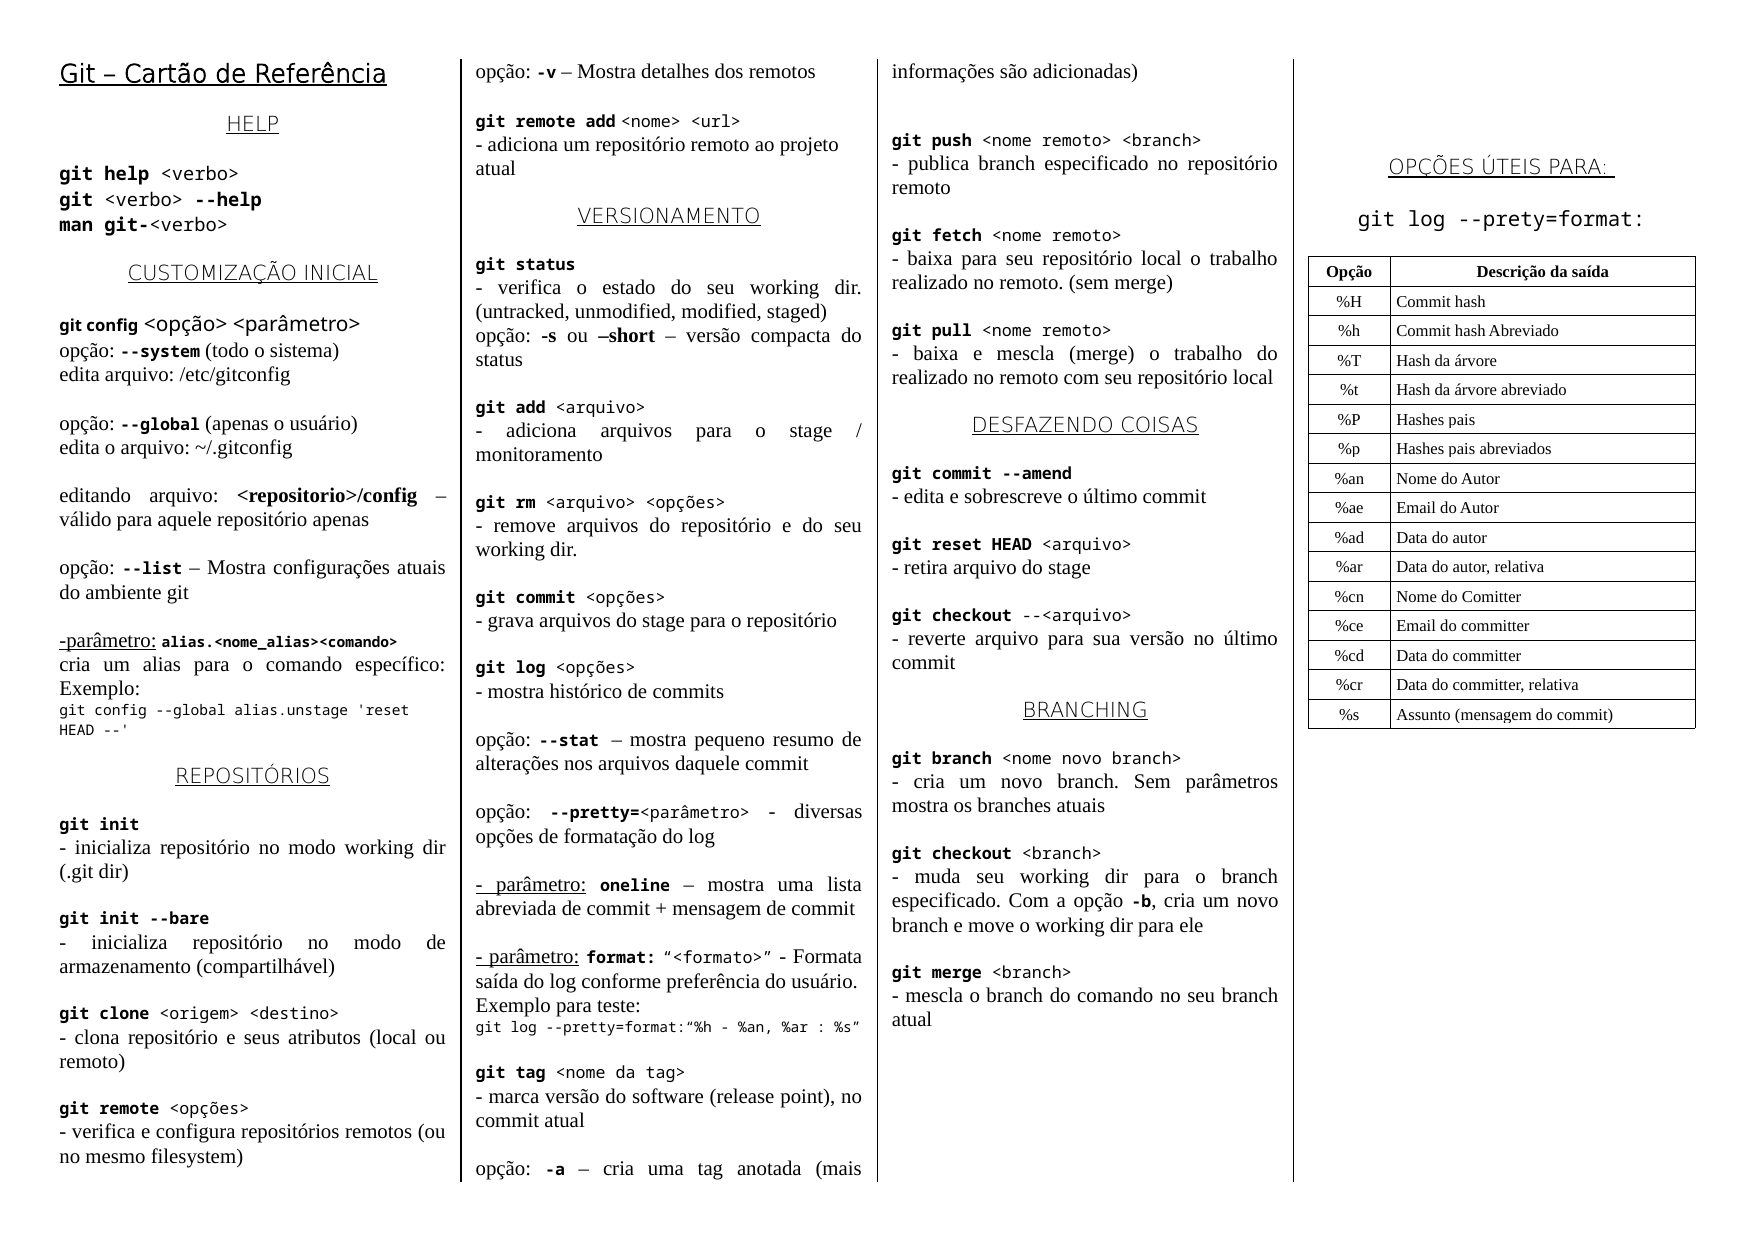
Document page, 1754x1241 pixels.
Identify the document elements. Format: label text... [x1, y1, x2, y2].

text - marca versão do software (release point), no commit atual [475, 1083, 862, 1132]
text opção: --list – Mostra configurações atuais do ambiente git [59, 555, 446, 604]
table_cell Data do autor, relativa [1391, 552, 1695, 581]
table_cell Data do committer [1391, 641, 1695, 669]
text - adiciona arquivos para o stage / monitoramento [475, 418, 862, 466]
text REPOSITÓRIOS [59, 764, 446, 788]
table_cell Assunto (mensagem do commit) [1391, 700, 1695, 728]
text git clone <origem> <destino> [59, 1002, 446, 1024]
text git remote add <nome> <url> [475, 107, 862, 132]
table_cell Commit hash Abreviado [1391, 316, 1695, 345]
text git log <opções> [475, 656, 862, 679]
table_cell Email do Autor [1391, 493, 1695, 522]
table_cell Nome do Autor [1391, 464, 1695, 492]
table_cell %cr [1309, 670, 1390, 698]
text git status [475, 252, 862, 275]
text git rm <arquivo> <opções> [475, 490, 862, 513]
text DESFAZENDO COISAS [892, 413, 1278, 437]
text - mostra histórico de commits [475, 679, 862, 703]
table_cell %t [1309, 375, 1390, 404]
table_cell Data do committer, relativa [1391, 670, 1695, 698]
text informações são adicionadas) [892, 59, 1278, 83]
table_cell Hash da árvore abreviado [1391, 375, 1695, 404]
text git branch <nome novo branch> [892, 746, 1278, 769]
table_cell %s [1309, 700, 1390, 728]
table_cell %T [1309, 346, 1390, 374]
table_cell Hashes pais abreviados [1391, 434, 1695, 463]
text man git-<verbo> [59, 212, 446, 237]
table_cell %H [1309, 287, 1390, 315]
text - mescla o branch do comando no seu branch atual [892, 983, 1278, 1031]
text - edita e sobrescreve o último commit [892, 484, 1278, 508]
text git log --prety=format: [1308, 204, 1695, 232]
text Exemplo para teste: [475, 993, 862, 1017]
text -parâmetro: alias.<nome_alias><comando> [59, 628, 446, 652]
text Git – Cartão de Referência [59, 59, 446, 88]
text - parâmetro: format: “<formato>” - Formata saída do log conforme preferência do usuário. [475, 944, 862, 993]
text editando arquivo: <repositorio>/config – válido para aquele repositório apenas [59, 483, 446, 531]
text - cria um novo branch. Sem parâmetros mostra os branches atuais [892, 769, 1278, 817]
text opção: -a – cria uma tag anotada (mais [475, 1156, 862, 1180]
text git pull <nome remoto> [892, 318, 1278, 341]
table_header Descrição da saída [1391, 257, 1695, 286]
text git tag <nome da tag> [475, 1061, 862, 1083]
text CUSTOMIZAÇÃO INICIAL [59, 261, 446, 286]
table_cell %cn [1309, 582, 1390, 610]
table_cell %ar [1309, 552, 1390, 581]
text VERSIONAMENTO [475, 204, 862, 228]
table_cell Data do autor [1391, 523, 1695, 551]
text git merge <branch> [892, 961, 1278, 983]
text BRANCHING [892, 698, 1278, 722]
text git help <verbo> [59, 161, 446, 186]
table_cell Commit hash [1391, 287, 1695, 315]
text opção: --pretty=<parâmetro> - diversas opções de formatação do log [475, 799, 862, 848]
text - verifica e configura repositórios remotos (ou no mesmo filesystem) [59, 1119, 446, 1168]
table_cell Hash da árvore [1391, 346, 1695, 374]
table_cell %P [1309, 405, 1390, 433]
text - parâmetro: oneline – mostra uma lista abreviada de commit + mensagem de commit [475, 872, 862, 920]
text - remove arquivos do repositório e do seu working dir. [475, 513, 862, 561]
text - grava arquivos do stage para o repositório [475, 608, 862, 632]
table_cell %p [1309, 434, 1390, 463]
text - verifica o estado do seu working dir. (untracked, unmodified, modified, staged) [475, 275, 862, 323]
text git remote <opções> [59, 1097, 446, 1119]
text opção: --stat – mostra pequeno resumo de alterações nos arquivos daquele commit [475, 727, 862, 775]
text git fetch <nome remoto> [892, 223, 1278, 246]
text git init --bare [59, 907, 446, 930]
text git config --global alias.unstage 'reset HEAD --' [59, 700, 446, 740]
text - inicializa repositório no modo de armazenamento (compartilhável) [59, 930, 446, 978]
table_cell %ce [1309, 611, 1390, 639]
table_cell %h [1309, 316, 1390, 345]
text opção: -v – Mostra detalhes dos remotos [475, 59, 862, 83]
text opção: -s ou –short – versão compacta do status [475, 323, 862, 371]
table_cell Nome do Comitter [1391, 582, 1695, 610]
text - retira arquivo do stage [892, 555, 1278, 579]
text cria um alias para o comando específico: Exemplo: [59, 652, 446, 700]
text - clona repositório e seus atributos (local ou remoto) [59, 1024, 446, 1073]
table_cell %ae [1309, 493, 1390, 522]
table_cell %ad [1309, 523, 1390, 551]
text git checkout --<arquivo> [892, 603, 1278, 626]
text git checkout <branch> [892, 841, 1278, 864]
text - baixa e mescla (merge) o trabalho do realizado no remoto com seu repositório local [892, 341, 1278, 389]
table_cell Hashes pais [1391, 405, 1695, 433]
text git config <opção> <parâmetro> [59, 309, 446, 338]
text git log --pretty=format:“%h - %an, %ar : %s” [475, 1017, 862, 1037]
text edita arquivo: /etc/gitconfig [59, 362, 446, 386]
text - publica branch especificado no repositório remoto [892, 151, 1278, 199]
text git commit --amend [892, 462, 1278, 484]
text - inicializa repositório no modo working dir (.git dir) [59, 835, 446, 883]
text git reset HEAD <arquivo> [892, 532, 1278, 555]
text - adiciona um repositório remoto ao projeto atual [475, 132, 862, 180]
text opção: --system (todo o sistema) [59, 338, 446, 362]
text HELP [59, 112, 446, 137]
table_cell Email do committer [1391, 611, 1695, 639]
text - reverte arquivo para sua versão no último commit [892, 626, 1278, 674]
table_cell %an [1309, 464, 1390, 492]
text git push <nome remoto> <branch> [892, 128, 1278, 151]
text git commit <opções> [475, 585, 862, 608]
table_cell %cd [1309, 641, 1390, 669]
text opção: --global (apenas o usuário) [59, 411, 446, 435]
text git <verbo> --help [59, 186, 446, 212]
text OPÇÕES ÚTEIS PARA: [1308, 155, 1695, 179]
text git init [59, 812, 446, 835]
text git add <arquivo> [475, 395, 862, 418]
text - muda seu working dir para o branch especificado. Com a opção -b, cria um novo branch e move o working dir para ele [892, 864, 1278, 937]
text - baixa para seu repositório local o trabalho realizado no remoto. (sem merge) [892, 246, 1278, 294]
table_header Opção [1309, 257, 1390, 286]
text edita o arquivo: ~/.gitconfig [59, 435, 446, 459]
